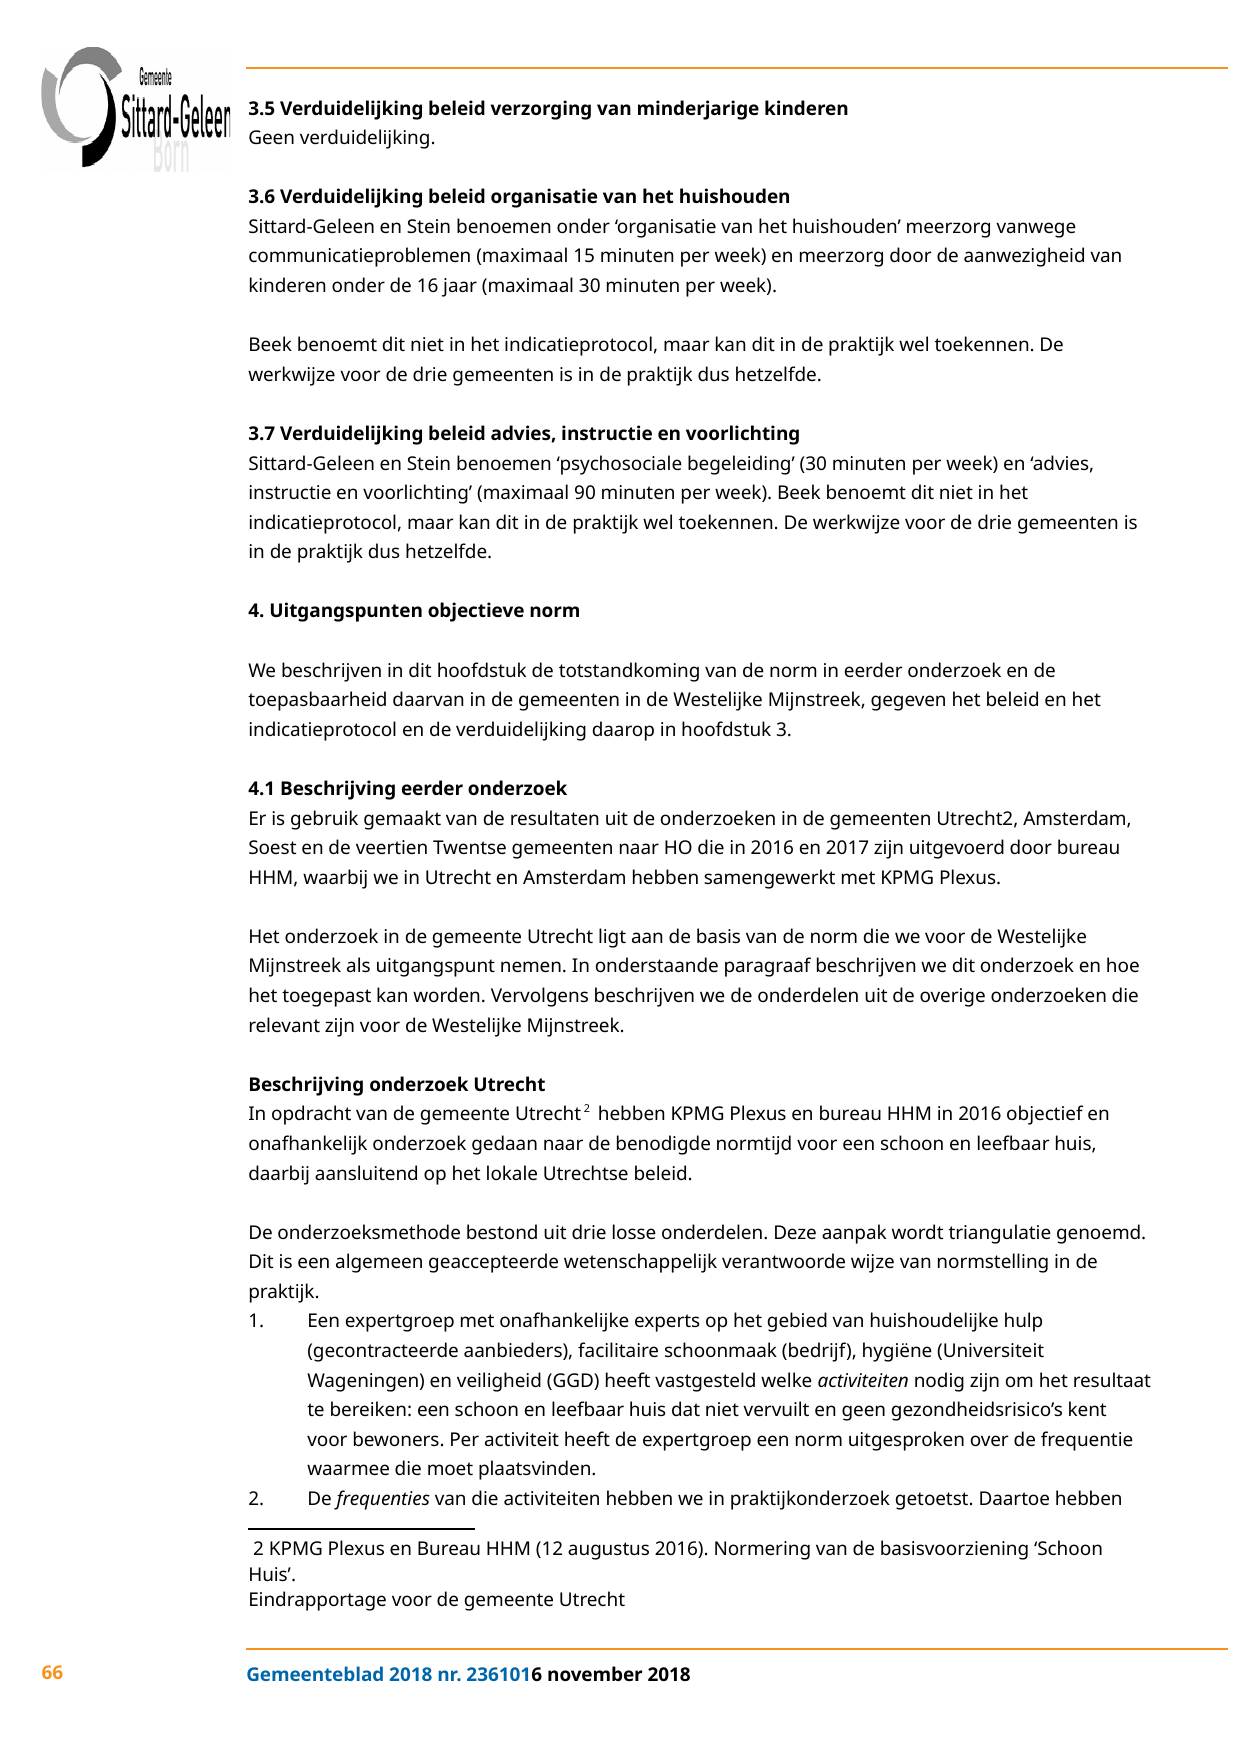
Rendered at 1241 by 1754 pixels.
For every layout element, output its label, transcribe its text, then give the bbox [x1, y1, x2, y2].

list Een expertgroep met onafhankelijke experts op het gebied van huishoudelijke hulp (gecontracteerde aanbieders), facilitaire schoonmaak (bedrijf), hygiëne (Universiteit Wageningen) en veiligheid (GGD) heeft vastgesteld welke activiteiten nodig zijn om het resultaat te bereiken: een schoon en leefbaar huis dat niet vervuilt en geen gezondheidsrisico’s kent voor bewoners. Per activiteit heeft de expertgroep een norm uitgesproken over de frequentie waarmee die moet plaatsvinden. [248, 1308, 1152, 1481]
text Beek benoemt dit niet in het indicatieprotocol, maar kan dit in de praktijk wel toekennen. De werkwijze voor de drie gemeenten is in de praktijk dus hetzelfde. [248, 331, 1152, 387]
text 3.6 Verduidelijking beleid organisatie van het huishouden [248, 183, 1152, 209]
text Beschrijving onderzoek Utrecht [248, 1071, 1152, 1097]
text KPMG Plexus en Bureau HHM (12 augustus 2016). Normering van de basisvoorziening ‘Schoon Huis’. [248, 1535, 1152, 1586]
text 4. Uitgangspunten objectieve norm [248, 598, 1152, 623]
text 4.1 Beschrijving eerder onderzoek [248, 775, 1152, 801]
text Er is gebruik gemaakt van de resultaten uit de onderzoeken in de gemeenten Utrecht2, Amsterdam, Soest en de veertien Twentse gemeenten naar HO die in 2016 en 2017 zijn uitgevoerd door bureau HHM, waarbij we in Utrecht en Amsterdam hebben samengewerkt met KPMG Plexus. [248, 805, 1152, 890]
text We beschrijven in dit hoofdstuk de totstandkoming van de norm in eerder onderzoek en de toepasbaarheid daarvan in de gemeenten in de Westelijke Mijnstreek, gegeven het beleid en het indicatieprotocol en de verduidelijking daarop in hoofdstuk 3. [248, 657, 1152, 742]
text Het onderzoek in de gemeente Utrecht ligt aan de basis van de norm die we voor de Westelijke Mijnstreek als uitgangspunt nemen. In onderstaande paragraaf beschrijven we dit onderzoek en hoe het toegepast kan worden. Vervolgens beschrijven we de onderdelen uit de overige onderzoeken die relevant zijn voor de Westelijke Mijnstreek. [248, 923, 1152, 1038]
text Sittard-Geleen en Stein benoemen onder ‘organisatie van het huishouden’ meerzorg vanwege communicatieproblemen (maximaal 15 minuten per week) en meerzorg door de aanwezigheid van kinderen onder de 16 jaar (maximaal 30 minuten per week). [248, 213, 1152, 298]
list De frequenties van die activiteiten hebben we in praktijkonderzoek getoetst. Daartoe hebben [248, 1485, 1152, 1511]
text De onderzoeksmethode bestond uit drie losse onderdelen. Deze aanpak wordt triangulatie genoemd. Dit is een algemeen geaccepteerde wetenschappelijk verantwoorde wijze van normstelling in de praktijk. [248, 1219, 1152, 1304]
text Eindrapportage voor de gemeente Utrecht [248, 1586, 1152, 1612]
text 3.5 Verduidelijking beleid verzorging van minderjarige kinderen [248, 95, 1152, 121]
text 3.7 Verduidelijking beleid advies, instructie en voorlichting [248, 420, 1152, 446]
text In opdracht van de gemeente Utrecht hebben KPMG Plexus en bureau HHM in 2016 objectief en onafhankelijk onderzoek gedaan naar de benodigde normtijd voor een schoon en leefbaar huis, daarbij aansluitend op het lokale Utrechtse beleid. [248, 1101, 1152, 1186]
text Sittard-Geleen en Stein benoemen ‘psychosociale begeleiding’ (30 minuten per week) en ‘advies, instructie en voorlichting’ (maximaal 90 minuten per week). Beek benoemt dit niet in het indicatieprotocol, maar kan dit in de praktijk wel toekennen. De werkwijze voor de drie gemeenten is in de praktijk dus hetzelfde. [248, 450, 1152, 564]
text Geen verduidelijking. [248, 124, 1152, 150]
picture [41, 47, 231, 172]
